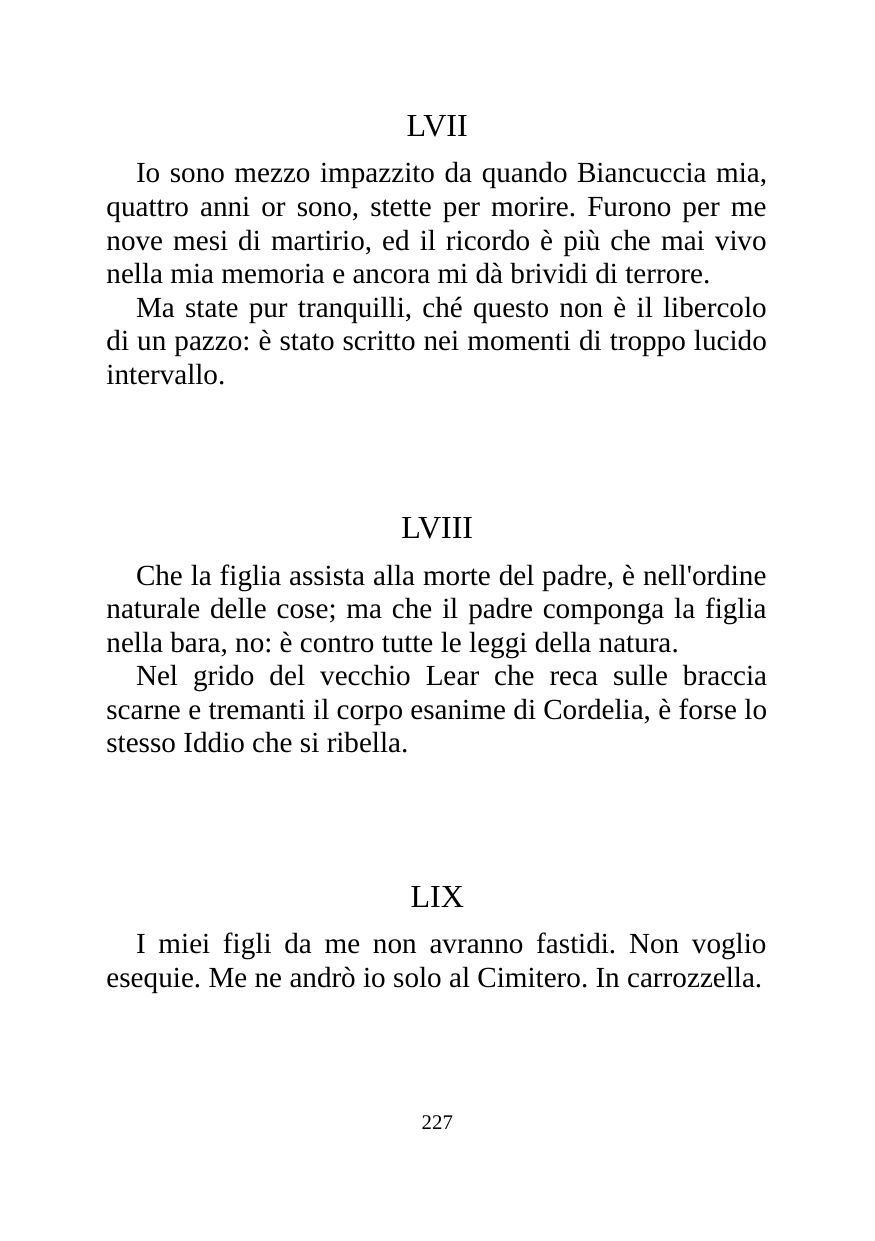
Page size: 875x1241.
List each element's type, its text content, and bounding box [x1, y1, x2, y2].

text Ma state pur tranquilli, ché questo non è il libercolo di un pazzo: è stato scritto nei momenti di troppo lucido intervallo. [106, 290, 768, 390]
subtitle LIX [106, 877, 768, 914]
subtitle LVII [106, 106, 768, 143]
text Che la figlia assista alla morte del padre, è nell'ordine naturale delle cose; ma che il padre componga la figlia nella bara, no: è contro tutte le leggi della natura. [106, 558, 768, 658]
text Io sono mezzo impazzito da quando Biancuccia mia, quattro anni or sono, stette per morire. Furono per me nove mesi di martirio, ed il ricordo è più che mai vivo nella mia memoria e ancora mi dà brividi di terrore. [106, 156, 768, 290]
subtitle LVIII [106, 508, 768, 545]
text Nel grido del vecchio Lear che reca sulle braccia scarne e tremanti il corpo esanime di Cordelia, è forse lo stesso Iddio che si ribella. [106, 658, 768, 759]
text I miei figli da me non avranno fastidi. Non voglio esequie. Me ne andrò io solo al Cimitero. In carrozzella. [106, 926, 768, 993]
